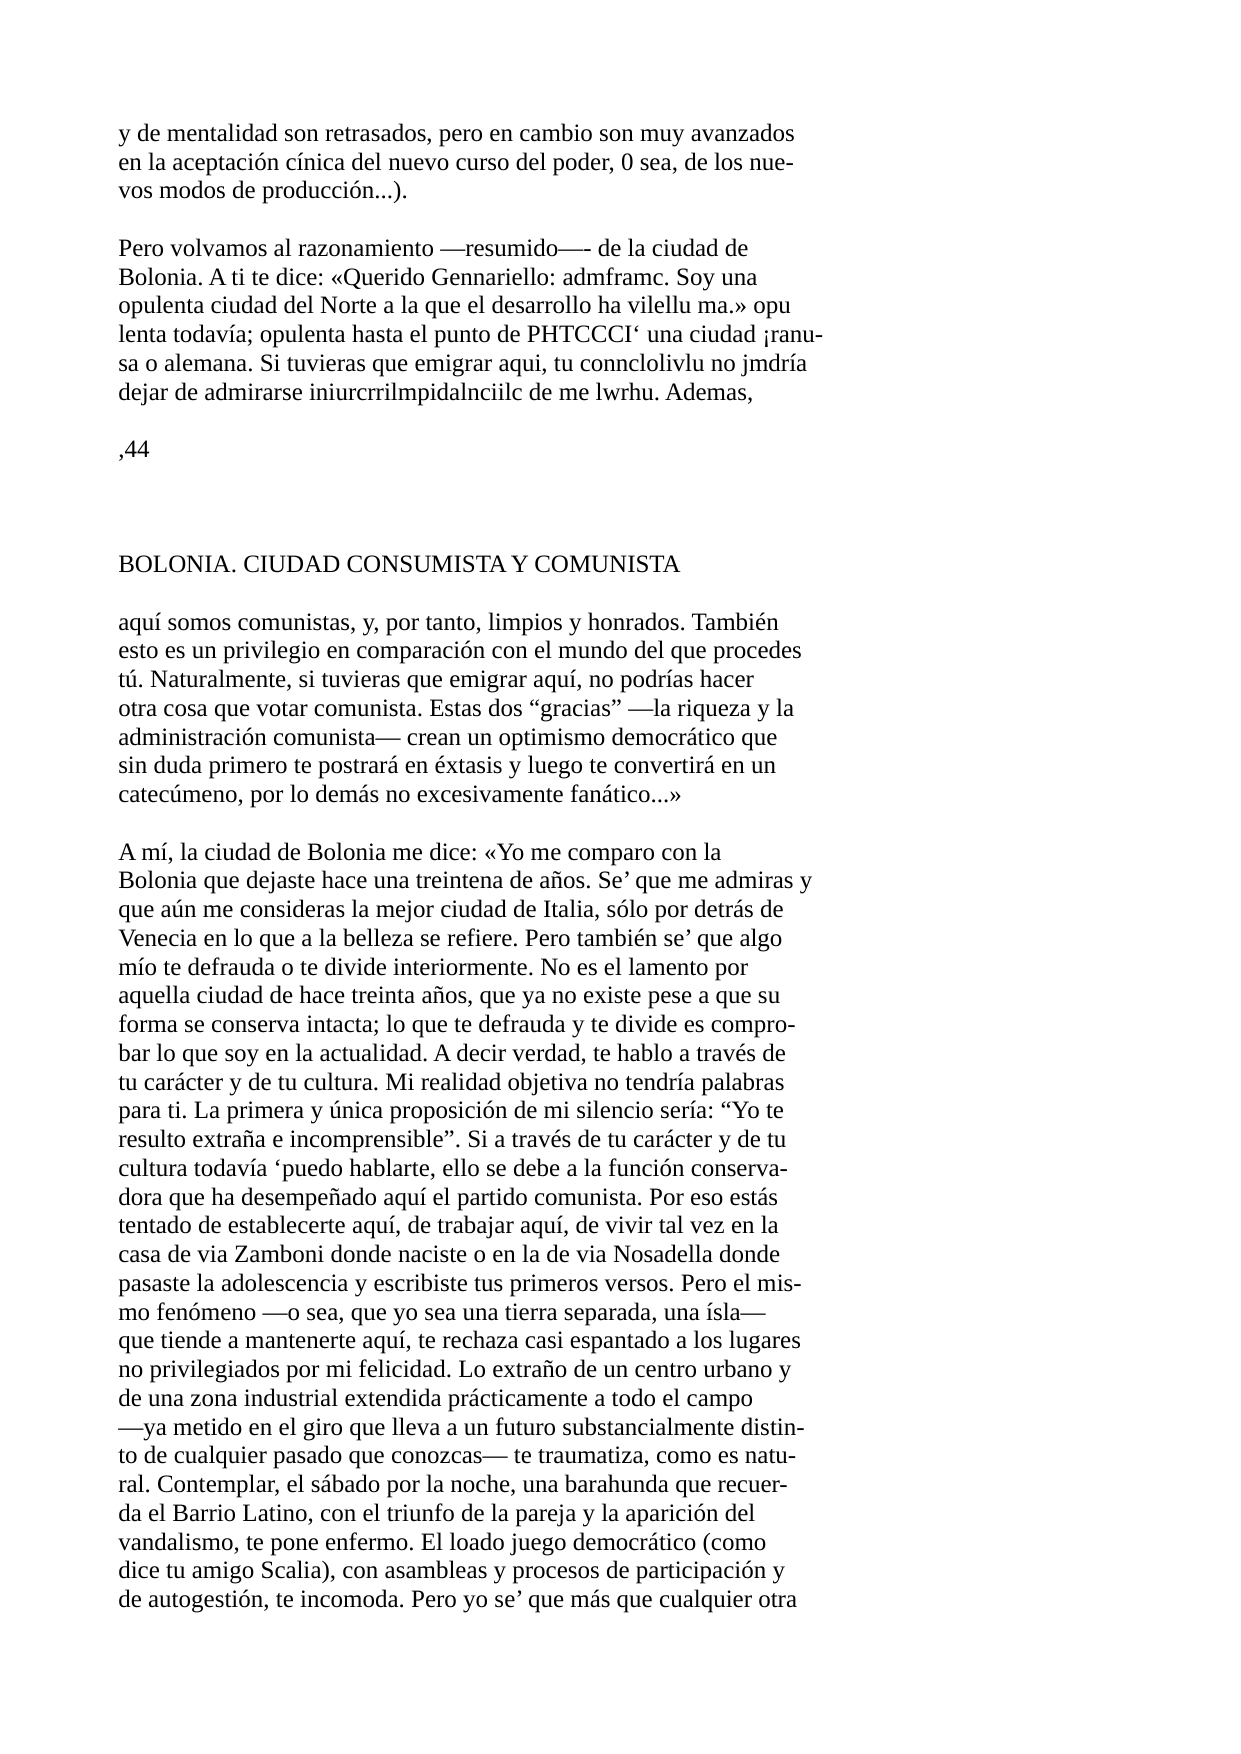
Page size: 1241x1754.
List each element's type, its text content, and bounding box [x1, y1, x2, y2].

text A mí, la ciudad de Bolonia me dice: «Yo me comparo con la [118, 837, 1122, 866]
text Venecia en lo que a la belleza se refiere. Pero también se’ que algo [118, 923, 1122, 952]
text que tiende a mantenerte aquí, te rechaza casi espantado a los lugares [118, 1326, 1122, 1354]
text aquella ciudad de hace treinta años, que ya no existe pese a que su [118, 981, 1122, 1009]
text —ya metido en el giro que lleva a un futuro substancialmente distin- [118, 1412, 1122, 1441]
text bar lo que soy en la actualidad. A decir verdad, te hablo a través de [118, 1038, 1122, 1067]
text de una zona industrial extendida prácticamente a todo el campo [118, 1383, 1122, 1412]
text catecúmeno, por lo demás no excesivamente fanático...» [118, 779, 1122, 808]
text aquí somos comunistas, y, por tanto, limpios y honrados. También [118, 607, 1122, 636]
text casa de via Zamboni donde naciste o en la de via Nosadella donde [118, 1239, 1122, 1268]
text pasaste la adolescencia y escribiste tus primeros versos. Pero el mis- [118, 1268, 1122, 1297]
text otra cosa que votar comunista. Estas dos “gracias” —la riqueza y la [118, 693, 1122, 722]
text opulenta ciudad del Norte a la que el desarrollo ha vilellu ma.» opu [118, 291, 1122, 319]
text ,44 [118, 434, 1122, 463]
text sa o alemana. Si tuvieras que emigrar aqui, tu connclolivlu no jmdría [118, 348, 1122, 377]
text en la aceptación cínica del nuevo curso del poder, 0 sea, de los nue- [118, 147, 1122, 176]
text da el Barrio Latino, con el triunfo de la pareja y la aparición del [118, 1498, 1122, 1527]
text tú. Naturalmente, si tuvieras que emigrar aquí, no podrías hacer [118, 664, 1122, 693]
text resulto extraña e incomprensible”. Si a través de tu carácter y de tu [118, 1124, 1122, 1153]
text Pero volvamos al razonamiento —resumido—- de la ciudad de [118, 233, 1122, 262]
text que aún me consideras la mejor ciudad de Italia, sólo por detrás de [118, 894, 1122, 923]
text tentado de establecerte aquí, de trabajar aquí, de vivir tal vez en la [118, 1211, 1122, 1239]
text Bolonia que dejaste hace una treintena de años. Se’ que me admiras y [118, 866, 1122, 894]
text to de cualquier pasado que conozcas— te traumatiza, como es natu- [118, 1441, 1122, 1469]
text dejar de admirarse iniurcrrilmpidalnciilc de me lwrhu. Ademas, [118, 377, 1122, 406]
text tu carácter y de tu cultura. Mi realidad objetiva no tendría palabras [118, 1067, 1122, 1096]
text vos modos de producción...). [118, 176, 1122, 204]
text administración comunista— crean un optimismo democrático que [118, 722, 1122, 751]
text mío te defrauda o te divide interiormente. No es el lamento por [118, 952, 1122, 981]
text lenta todavía; opulenta hasta el punto de PHTCCCI‘ una ciudad ¡ranu- [118, 319, 1122, 348]
text BOLONIA. CIUDAD CONSUMISTA Y COMUNISTA [118, 549, 1122, 578]
text esto es un privilegio en comparación con el mundo del que procedes [118, 636, 1122, 664]
text dora que ha desempeñado aquí el partido comunista. Por eso estás [118, 1182, 1122, 1211]
text no privilegiados por mi felicidad. Lo extraño de un centro urbano y [118, 1354, 1122, 1383]
text vandalismo, te pone enfermo. El loado juego democrático (como [118, 1527, 1122, 1556]
text y de mentalidad son retrasados, pero en cambio son muy avanzados [118, 118, 1122, 147]
text ral. Contemplar, el sábado por la noche, una barahunda que recuer- [118, 1469, 1122, 1498]
text para ti. La primera y única proposición de mi silencio sería: “Yo te [118, 1096, 1122, 1124]
text forma se conserva intacta; lo que te defrauda y te divide es compro- [118, 1009, 1122, 1038]
text dice tu amigo Scalia), con asambleas y procesos de participación y [118, 1556, 1122, 1584]
text Bolonia. A ti te dice: «Querido Gennariello: admframc. Soy una [118, 262, 1122, 291]
text de autogestión, te incomoda. Pero yo se’ que más que cualquier otra [118, 1584, 1122, 1613]
text mo fenómeno —o sea, que yo sea una tierra separada, una ísla— [118, 1297, 1122, 1326]
text cultura todavía ‘puedo hablarte, ello se debe a la función conserva- [118, 1153, 1122, 1182]
text sin duda primero te postrará en éxtasis y luego te convertirá en un [118, 751, 1122, 779]
